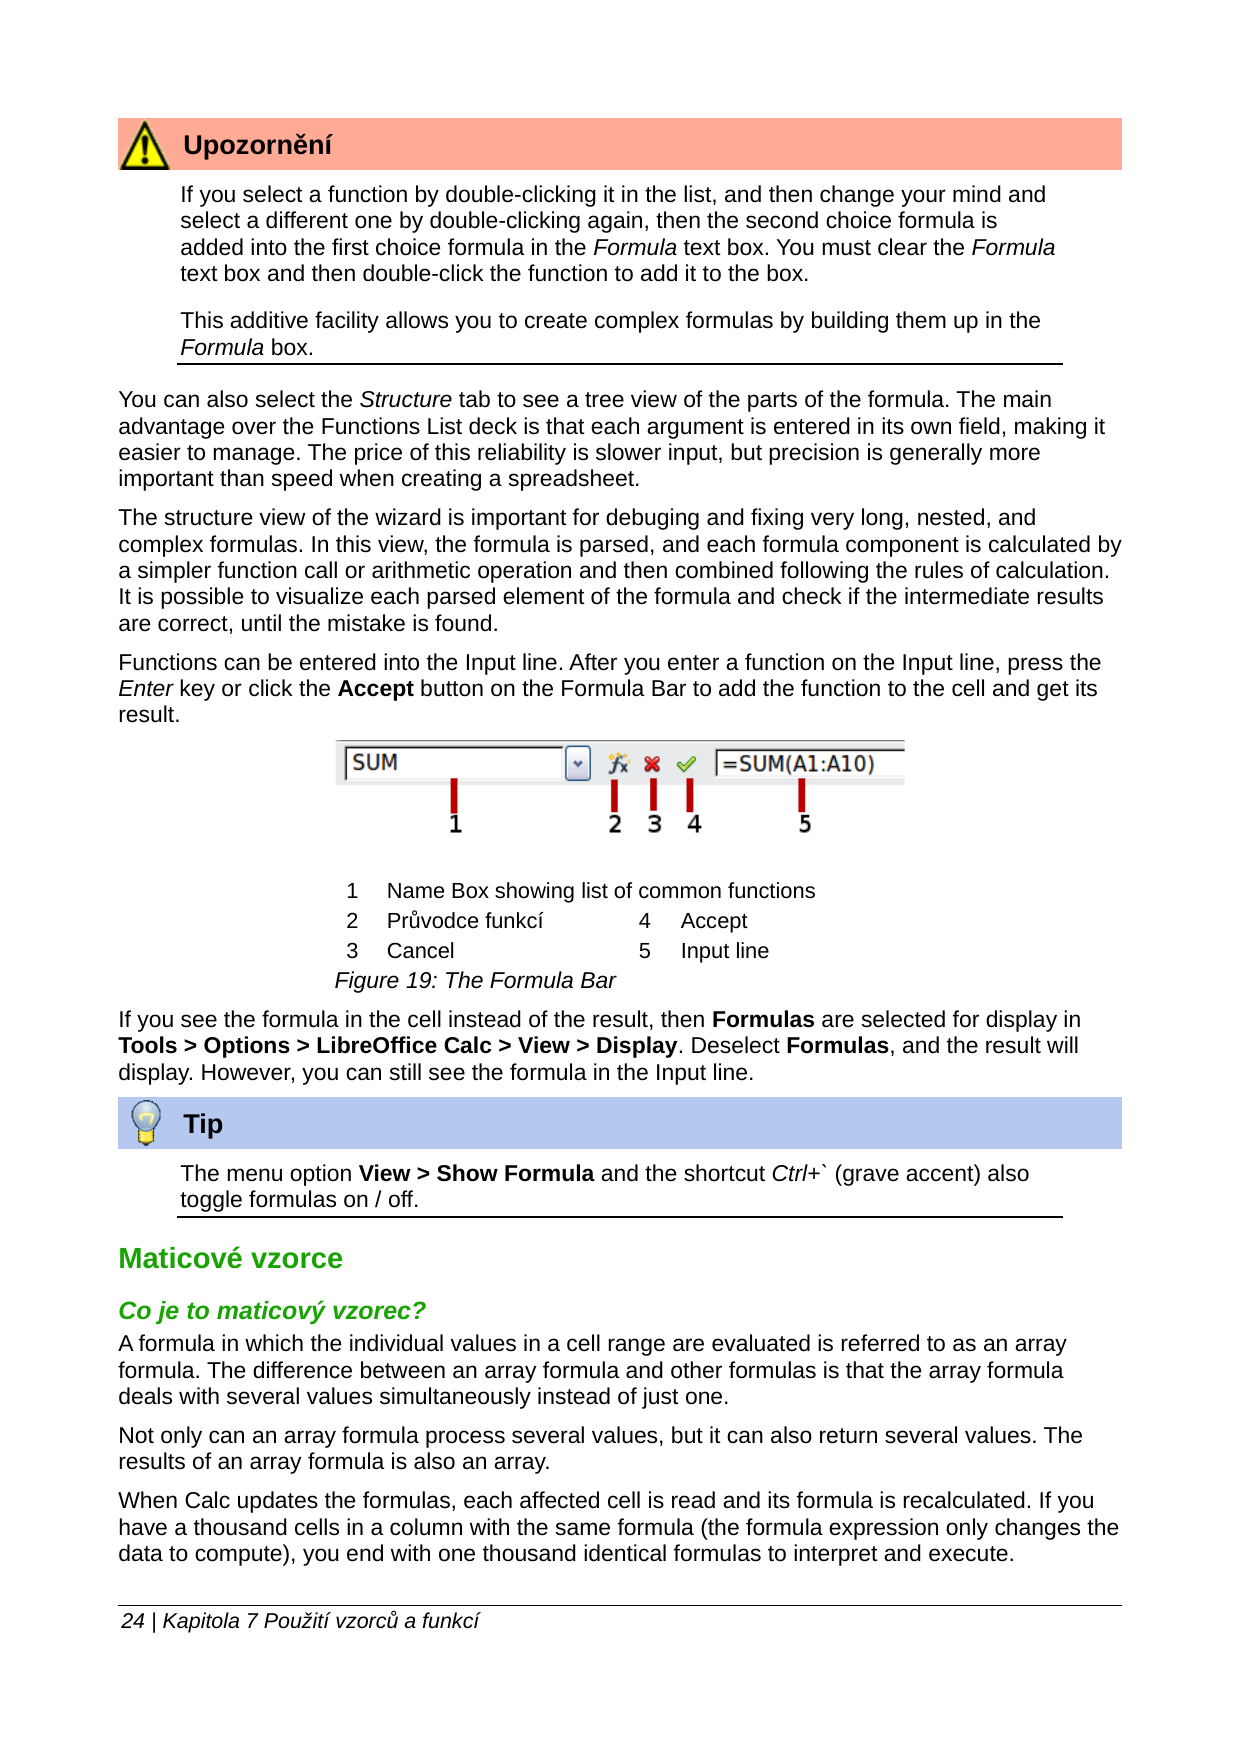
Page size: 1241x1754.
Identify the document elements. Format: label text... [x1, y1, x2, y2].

table_cell 3 [334, 938, 375, 967]
picture [119, 119, 170, 170]
subtitle Upozornění [118, 118, 1122, 170]
text If you select a function by double-clicking it in the list, and then change your mind and select a different one by double-clicking again, then the second choice formula is added into the first choice formula in the Formula text box. You must clear the Formula text box and then double-click the function to add it to the box. [177, 178, 1063, 286]
picture [119, 1098, 170, 1149]
subtitle Tip [118, 1097, 1122, 1149]
subtitle Co je to maticový vzorec? [118, 1296, 1122, 1324]
table_cell 5 [627, 938, 669, 967]
text Figure 19: The Formula Bar [334, 967, 906, 994]
subtitle Maticové vzorce [118, 1242, 1122, 1275]
table_cell 2 [334, 908, 375, 937]
text A formula in which the individual values in a cell range are evaluated is referred to as an array formula. The difference between an array formula and other formulas is that the array formula deals with several values simultaneously instead of just one. [118, 1330, 1122, 1409]
table_header 1 [334, 878, 375, 908]
text The structure view of the wizard is important for debuging and fixing very long, nested, and complex formulas. In this view, the formula is parsed, and each formula component is calculated by a simpler function call or arithmetic operation and then combined following the rules of calculation. It is possible to visualize each parsed element of the formula and check if the intermediate results are correct, until the mistake is found. [118, 504, 1122, 636]
text You can also select the Structure tab to see a tree view of the parts of the formula. The main advantage over the Functions List deck is that each argument is entered in its own field, making it easier to manage. The price of this reliability is slower input, but precision is generally more important than speed when creating a spreadsheet. [118, 386, 1122, 492]
table_cell Input line [669, 938, 905, 967]
text If you see the formula in the cell instead of the result, then Formulas are selected for display in Tools > Options > LibreOffice Calc > View > Display. Deselect Formulas, and the result will display. However, you can still see the formula in the Input line. [118, 1006, 1122, 1085]
table_header Name Box showing list of common functions [375, 878, 905, 908]
table_cell Průvodce funkcí [375, 908, 627, 937]
text When Calc updates the formulas, each affected cell is read and its formula is recalculated. If you have a thousand cells in a column with the same formula (the formula expression only changes the data to compute), you end with one thousand identical formulas to interpret and execute. [118, 1487, 1122, 1566]
picture [335, 740, 905, 849]
text This additive facility allows you to create complex formulas by building them up in the Formula box. [177, 304, 1063, 363]
text Not only can an array formula process several values, but it can also return several values. The results of an array formula is also an array. [118, 1422, 1122, 1475]
text Functions can be entered into the Input line. After you enter a function on the Input line, press the Enter key or click the Accept button on the Formula Bar to add the function to the cell and get its result. [118, 648, 1122, 727]
text The menu option View > Show Formula and the shortcut Ctrl+` (grave accent) also toggle formulas on / off. [177, 1157, 1063, 1216]
table_cell 4 [627, 908, 669, 937]
table_cell Cancel [375, 938, 627, 967]
table_cell Accept [669, 908, 905, 937]
